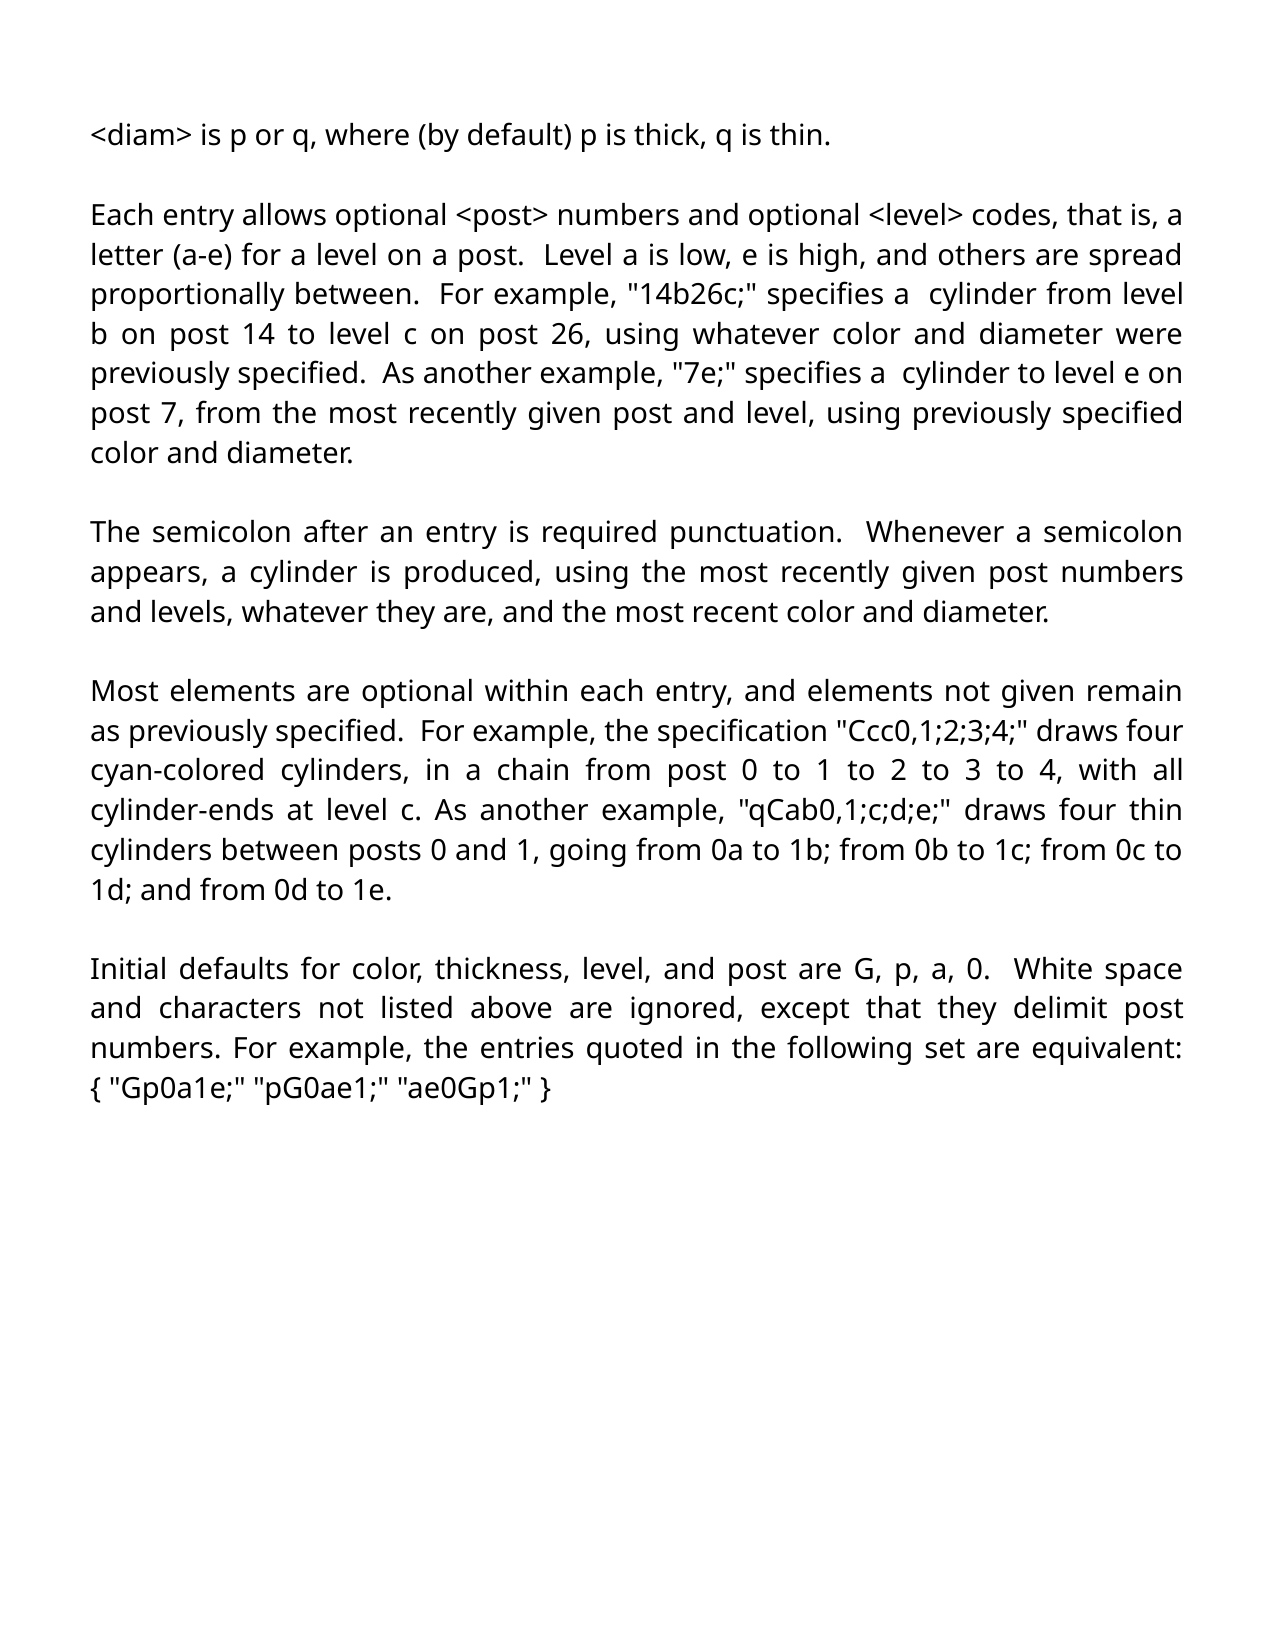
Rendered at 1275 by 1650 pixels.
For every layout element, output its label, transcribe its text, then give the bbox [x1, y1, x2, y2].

text Each entry allows optional <post> numbers and optional <level> codes, that is, a letter (a-e) for a level on a post. Level a is low, e is high, and others are spread proportionally between. For example, "14b26c;" specifies a cylinder from level b on post 14 to level c on post 26, using whatever color and diameter were previously specified. As another example, "7e;" specifies a cylinder to level e on post 7, from the most recently given post and level, using previously specified color and diameter. [90, 194, 1185, 472]
text Most elements are optional within each entry, and elements not given remain as previously specified. For example, the specification "Ccc0,1;2;3;4;" draws four cyan-colored cylinders, in a chain from post 0 to 1 to 2 to 3 to 4, with all cylinder-ends at level c. As another example, "qCab0,1;c;d;e;" draws four thin cylinders between posts 0 and 1, going from 0a to 1b; from 0b to 1c; from 0c to 1d; and from 0d to 1e. [90, 670, 1185, 908]
text Initial defaults for color, thickness, level, and post are G, p, a, 0. White space and characters not listed above are ignored, except that they delimit post numbers. For example, the entries quoted in the following set are equivalent: { "Gp0a1e;" "pG0ae1;" "ae0Gp1;" } [90, 948, 1185, 1107]
text <diam> is p or q, where (by default) p is thick, q is thin. [90, 115, 1185, 154]
text The semicolon after an entry is required punctuation. Whenever a semicolon appears, a cylinder is produced, using the most recently given post numbers and levels, whatever they are, and the most recent color and diameter. [90, 512, 1185, 631]
